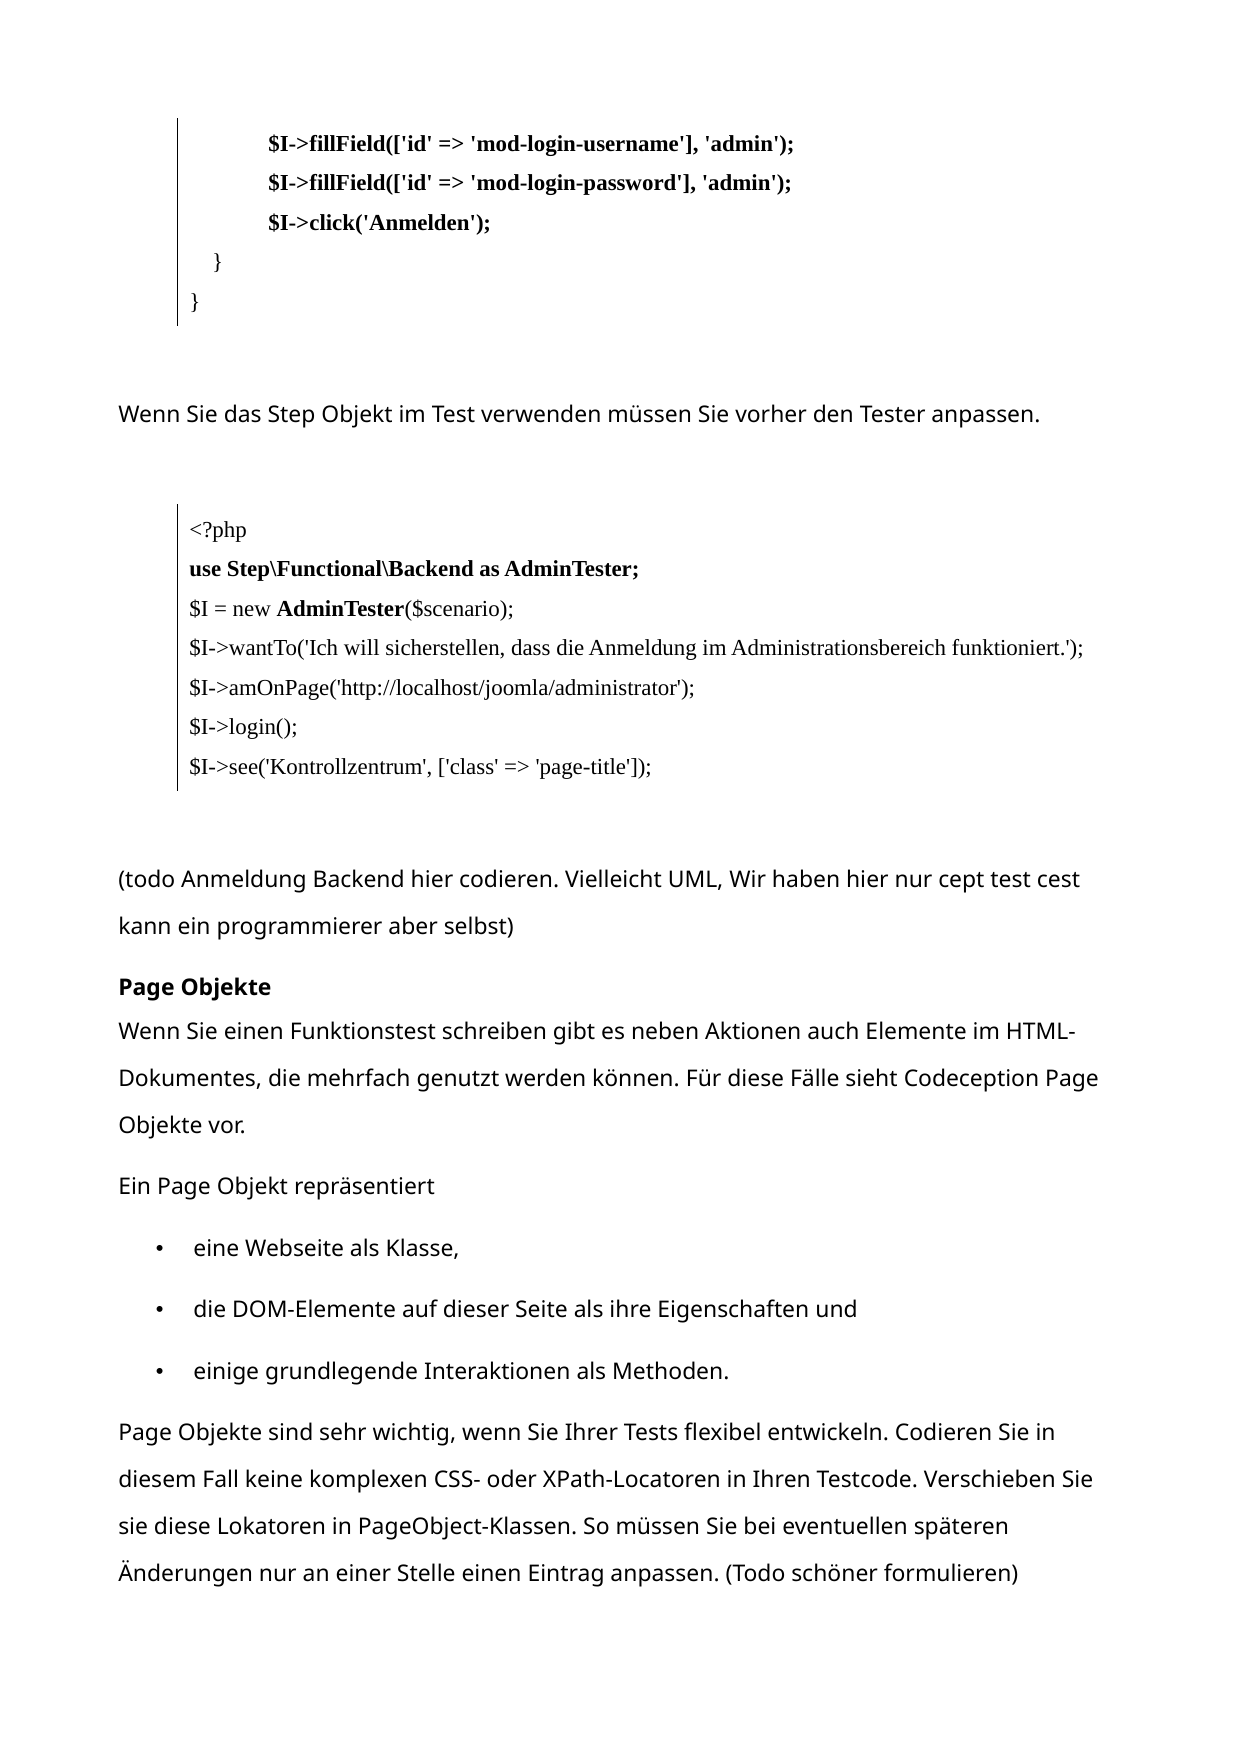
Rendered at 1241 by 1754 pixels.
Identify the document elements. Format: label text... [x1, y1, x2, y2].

subtitle Page Objekte [118, 971, 1122, 1003]
list eine Webseite als Klasse, [156, 1232, 1122, 1263]
text Page Objekte sind sehr wichtig, wenn Sie Ihrer Tests flexibel entwickeln. Codieren Sie in diesem Fall keine komplexen CSS- oder XPath-Locatoren in Ihren Testcode. Verschieben Sie sie diese Lokatoren in PageObject-Klassen. So müssen Sie bei eventuellen späteren Änderungen nur an einer Stelle einen Eintrag anpassen. (Todo schöner formulieren) [118, 1416, 1122, 1588]
text Wenn Sie einen Funktionstest schreiben gibt es neben Aktionen auch Elemente im HTML-Dokumentes, die mehrfach genutzt werden können. Für diese Fälle sieht Codeception Page Objekte vor. [118, 1015, 1122, 1140]
text <?php use Step\Functional\Backend as AdminTester; $I = new AdminTester($scenario); $I->wantTo('Ich will sicherstellen, dass die Anmeldung im Administrationsbereich funktioniert.'); $I->amOnPage('http://localhost/joomla/administrator'); $I->login(); $I->see('Kontrollzentrum', ['class' => 'page-title']); [178, 504, 1122, 791]
text (todo Anmeldung Backend hier codieren. Vielleicht UML, Wir haben hier nur cept test cest kann ein programmierer aber selbst) [118, 863, 1122, 941]
list die DOM-Elemente auf dieser Seite als ihre Eigenschaften und [156, 1293, 1122, 1324]
text $I->fillField(['id' => 'mod-login-username'], 'admin'); $I->fillField(['id' => 'mod-login-password'], 'admin'); $I->click('Anmelden'); } } [178, 118, 1122, 326]
text Ein Page Objekt repräsentiert [118, 1170, 1122, 1202]
list einige grundlegende Interaktionen als Methoden. [156, 1355, 1122, 1386]
text Wenn Sie das Step Objekt im Test verwenden müssen Sie vorher den Tester anpassen. [118, 398, 1122, 429]
